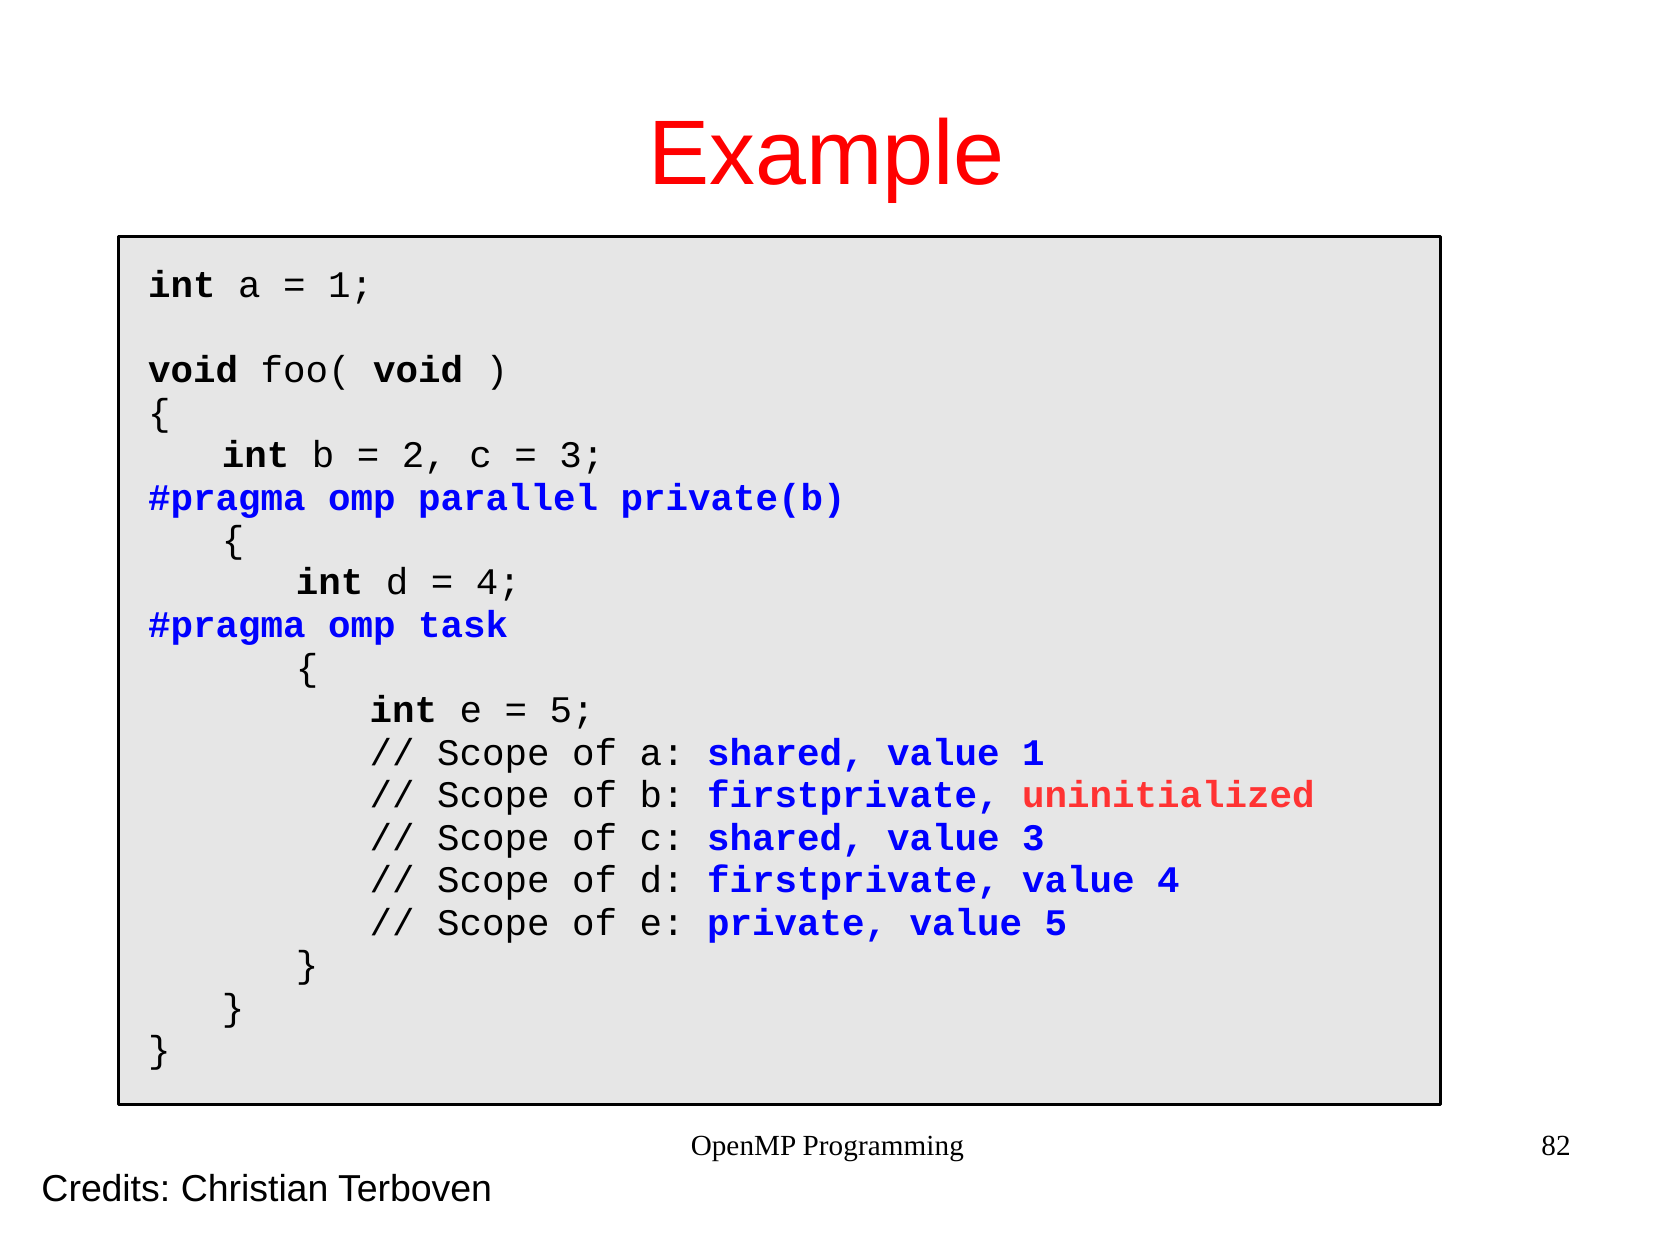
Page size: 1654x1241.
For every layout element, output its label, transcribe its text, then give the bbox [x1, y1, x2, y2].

text_box int a = 1; void foo( void ) { int b = 2, c = 3; #pragma omp parallel private(b) { int d = 4; #pragma omp task { int e = 5; // Scope of a: shared, value 1 // Scope of b: firstprivate, uninitialized // Scope of c: shared, value 3 // Scope of d: firstprivate, value 4 // Scope of e: private, value 5 } } } [118, 236, 1441, 1105]
text_box Credits: Christian Terboven [23, 1157, 520, 1221]
title Example [82, 49, 1571, 257]
